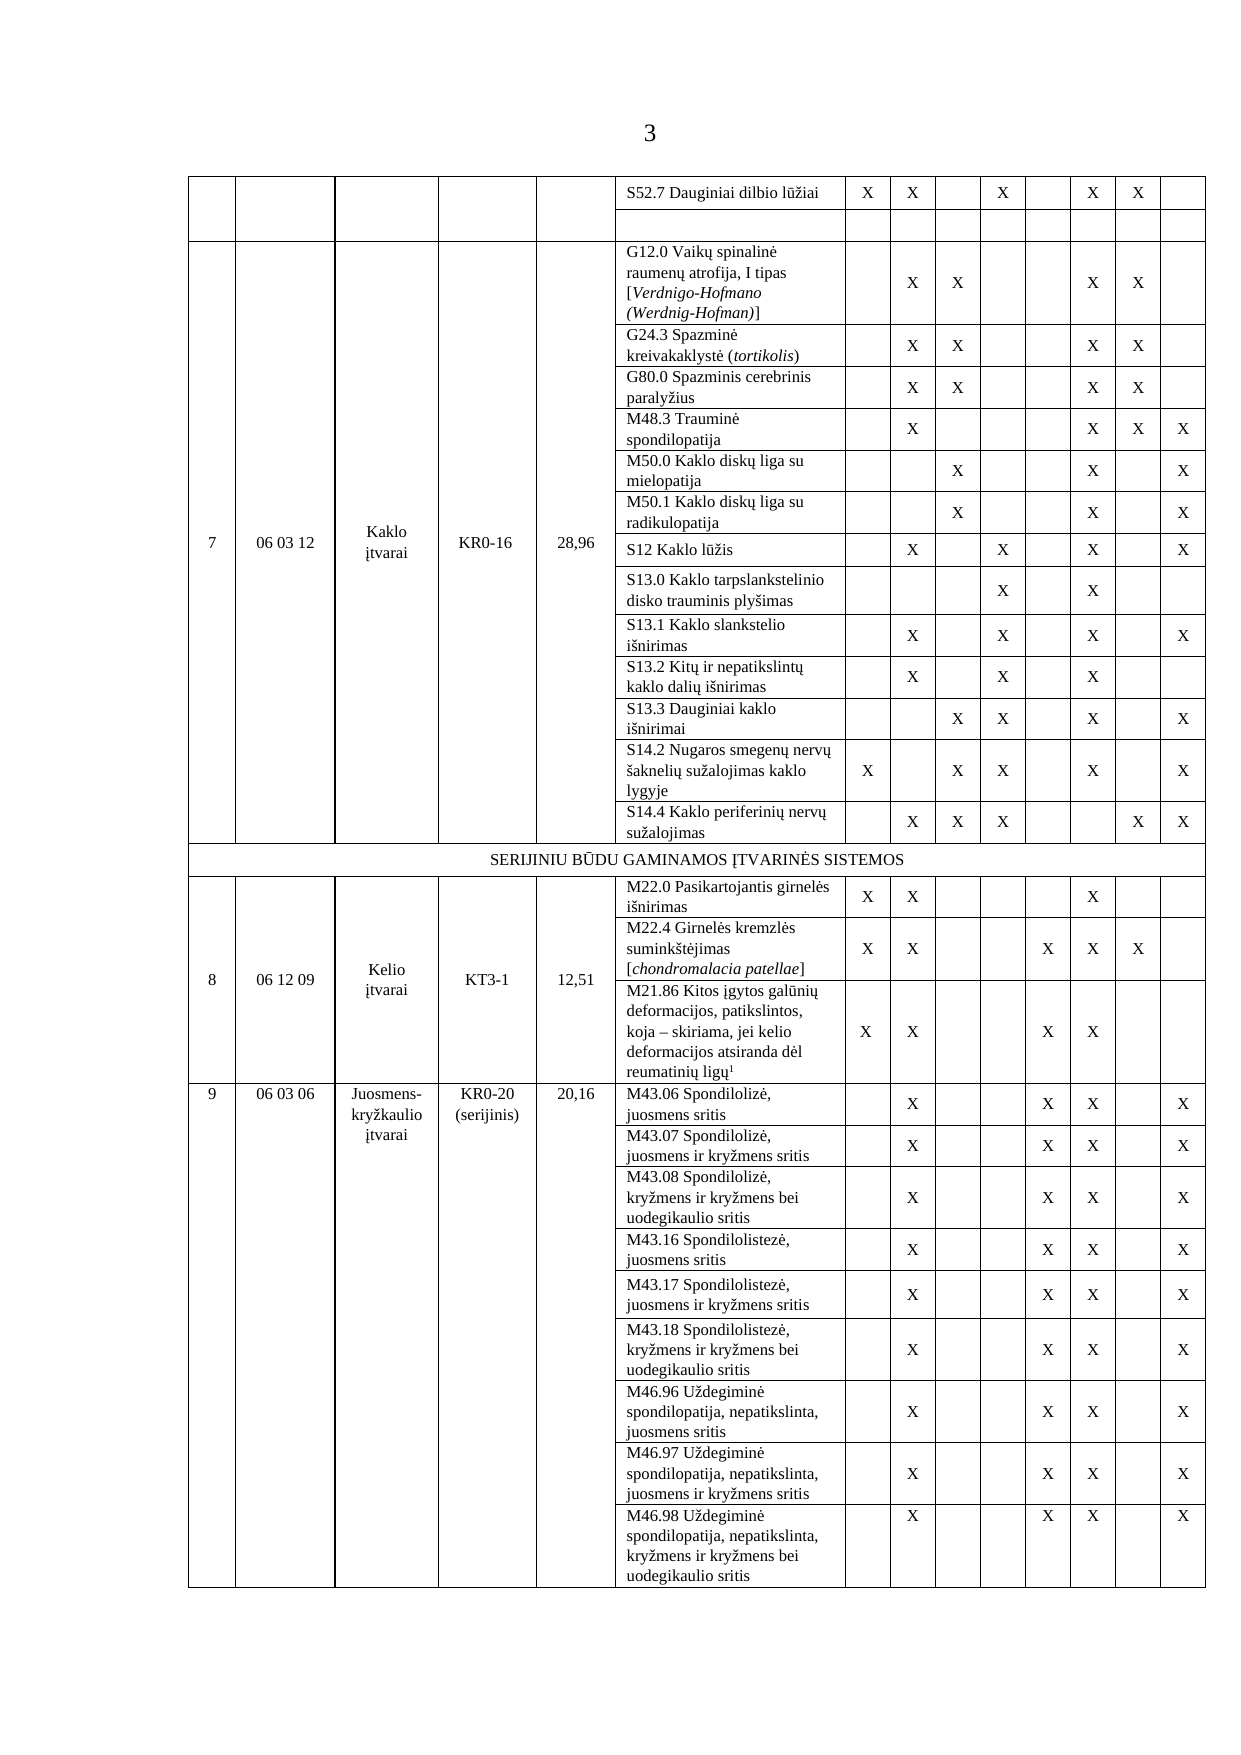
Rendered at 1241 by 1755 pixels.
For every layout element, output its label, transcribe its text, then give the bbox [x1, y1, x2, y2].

table_cell X [1071, 1167, 1115, 1228]
table_cell X [981, 567, 1025, 614]
table_cell [981, 242, 1025, 324]
table_cell X [936, 242, 980, 324]
table_cell X [981, 699, 1025, 739]
table_cell Kelio įtvarai [336, 877, 438, 1083]
table_cell [846, 534, 890, 566]
table_cell X [936, 492, 980, 533]
table_cell X [1071, 877, 1115, 917]
table_cell [1116, 1271, 1160, 1318]
table_cell X [1161, 1084, 1205, 1124]
table_cell [1026, 657, 1070, 697]
table_cell [936, 1084, 980, 1124]
table_cell [846, 1126, 890, 1166]
table_cell X [1071, 1319, 1115, 1380]
table_cell X [1071, 615, 1115, 656]
table_cell X [1161, 1229, 1205, 1270]
table_cell X [1026, 1443, 1070, 1504]
table_cell [891, 740, 935, 801]
table_cell [846, 567, 890, 614]
table_cell X [891, 1229, 935, 1270]
table_cell [1116, 657, 1160, 697]
table_cell [1026, 325, 1070, 366]
table_cell [1161, 918, 1205, 980]
table_cell [1026, 699, 1070, 739]
table_cell X [891, 877, 935, 917]
table_cell [936, 1381, 980, 1442]
table_cell [936, 1271, 980, 1318]
table_cell X [891, 1505, 935, 1587]
table_cell 06 12 09 [236, 877, 334, 1083]
table_cell X [891, 1271, 935, 1318]
table_cell M22.4 Girnelės kremzlės suminkštėjimas [chondromalacia patellae] [616, 918, 845, 980]
table_cell X [1026, 1319, 1070, 1380]
table_cell [1026, 367, 1070, 408]
table_cell [891, 451, 935, 491]
table_cell [1116, 699, 1160, 739]
table_cell [1026, 740, 1070, 801]
table_cell X [1071, 177, 1115, 208]
table_cell [1026, 492, 1070, 533]
table_cell [936, 1229, 980, 1270]
table_cell X [891, 981, 935, 1083]
table_cell X [1071, 367, 1115, 408]
table_cell S13.2 Kitų ir nepatikslintų kaklo dalių išnirimas [616, 657, 845, 697]
table_cell [1026, 451, 1070, 491]
table_cell [846, 1084, 890, 1124]
table_cell X [1026, 1084, 1070, 1124]
table_cell X [1161, 1381, 1205, 1442]
table_cell [981, 1126, 1025, 1166]
table_cell [936, 657, 980, 697]
table_cell [936, 1167, 980, 1228]
table_cell [1116, 492, 1160, 533]
table_cell [981, 210, 1025, 241]
table_cell X [1161, 409, 1205, 449]
table_cell X [936, 367, 980, 408]
table_cell [891, 567, 935, 614]
table_cell [936, 981, 980, 1083]
table_cell [1116, 1084, 1160, 1124]
table_cell 06 03 06 [236, 1084, 334, 1587]
table_cell X [1071, 492, 1115, 533]
table_cell [1026, 802, 1070, 843]
table_cell X [1161, 1167, 1205, 1228]
table_cell X [1071, 567, 1115, 614]
table_cell [936, 534, 980, 566]
table_cell X [891, 325, 935, 366]
table_cell 20,16 [537, 1084, 615, 1587]
table_cell [981, 1381, 1025, 1442]
table_cell X [891, 918, 935, 980]
table_cell [1026, 177, 1070, 208]
table_cell [846, 699, 890, 739]
table_cell [1116, 1229, 1160, 1270]
table_cell [439, 177, 536, 241]
table_cell [981, 367, 1025, 408]
table_cell X [891, 1381, 935, 1442]
table_cell M43.08 Spondilolizė, kryžmens ir kryžmens bei uodegikaulio sritis [616, 1167, 845, 1228]
table_cell M43.06 Spondilolizė, juosmens sritis [616, 1084, 845, 1124]
table_cell [846, 451, 890, 491]
table_cell 8 [189, 877, 235, 1083]
table_cell [1071, 802, 1115, 843]
table_cell X [1161, 1126, 1205, 1166]
table_cell X [1071, 1443, 1115, 1504]
table_cell [846, 1505, 890, 1587]
table_cell X [1026, 1229, 1070, 1270]
table_cell [846, 210, 890, 241]
table_cell [846, 1229, 890, 1270]
table_cell X [891, 367, 935, 408]
table_cell M22.0 Pasikartojantis girnelės išnirimas [616, 877, 845, 917]
table_cell [891, 699, 935, 739]
table_cell X [1071, 1381, 1115, 1442]
table_cell 9 [189, 1084, 235, 1587]
table_cell [891, 492, 935, 533]
table_cell [1026, 877, 1070, 917]
table_cell X [1161, 1443, 1205, 1504]
table_cell X [1071, 1229, 1115, 1270]
table_cell X [846, 877, 890, 917]
table_cell S13.1 Kaklo slankstelio išnirimas [616, 615, 845, 656]
table_cell [981, 877, 1025, 917]
table_cell S14.2 Nugaros smegenų nervų šaknelių sužalojimas kaklo lygyje [616, 740, 845, 801]
table_cell [1116, 740, 1160, 801]
table_cell X [1026, 1126, 1070, 1166]
table_cell X [981, 802, 1025, 843]
table_cell [1161, 210, 1205, 241]
table_cell [981, 981, 1025, 1083]
table_cell [616, 210, 845, 241]
table_cell [936, 918, 980, 980]
table_cell X [1161, 802, 1205, 843]
table_cell X [936, 325, 980, 366]
table_cell X [1026, 1505, 1070, 1587]
table_cell X [1071, 1126, 1115, 1166]
table_cell X [1071, 1271, 1115, 1318]
table_cell [1161, 657, 1205, 697]
table_cell G80.0 Spazminis cerebrinis paralyžius [616, 367, 845, 408]
table_cell [1116, 1126, 1160, 1166]
table_cell Juosmens-kryžkaulio įtvarai [336, 1084, 438, 1587]
table_cell [846, 1167, 890, 1228]
table_cell X [846, 740, 890, 801]
table_cell [936, 1126, 980, 1166]
table_cell M46.97 Uždegiminė spondilopatija, nepatikslinta, juosmens ir kryžmens sritis [616, 1443, 845, 1504]
table_cell M43.07 Spondilolizė, juosmens ir kryžmens sritis [616, 1126, 845, 1166]
table_cell X [1116, 325, 1160, 366]
table_cell [846, 1319, 890, 1380]
table_cell X [1161, 534, 1205, 566]
table_cell [981, 1084, 1025, 1124]
table_cell [936, 1505, 980, 1587]
table_cell [1116, 877, 1160, 917]
table_cell [1026, 534, 1070, 566]
table_cell M46.98 Uždegiminė spondilopatija, nepatikslinta, kryžmens ir kryžmens bei uodegikaulio sritis [616, 1505, 845, 1587]
table_cell [981, 1319, 1025, 1380]
table_cell X [891, 1167, 935, 1228]
table_cell [846, 409, 890, 449]
table_cell X [1071, 534, 1115, 566]
table_cell [891, 210, 935, 241]
table_cell M43.18 Spondilolistezė, kryžmens ir kryžmens bei uodegikaulio sritis [616, 1319, 845, 1380]
table_cell [981, 918, 1025, 980]
table_cell X [891, 242, 935, 324]
table_cell X [1071, 699, 1115, 739]
table_cell X [1161, 699, 1205, 739]
table_cell X [1071, 981, 1115, 1083]
table_cell X [1026, 1381, 1070, 1442]
table_cell X [891, 1126, 935, 1166]
table_cell [1161, 177, 1205, 208]
table_cell X [1116, 918, 1160, 980]
table_cell [981, 409, 1025, 449]
table_cell [1161, 567, 1205, 614]
table_cell M50.1 Kaklo diskų liga su radikulopatija [616, 492, 845, 533]
table_cell X [981, 615, 1025, 656]
table_cell [846, 1271, 890, 1318]
table_cell 28,96 [537, 242, 615, 843]
table_cell [1026, 210, 1070, 241]
table_cell [846, 615, 890, 656]
table_cell G24.3 Spazminė kreivakaklystė (tortikolis) [616, 325, 845, 366]
table_cell X [891, 1084, 935, 1124]
table_cell [236, 177, 334, 241]
table_cell [1026, 615, 1070, 656]
table_cell [1116, 615, 1160, 656]
table_cell X [846, 918, 890, 980]
table_cell X [1071, 325, 1115, 366]
table_cell S12 Kaklo lūžis [616, 534, 845, 566]
table_cell [1116, 1167, 1160, 1228]
table_cell X [891, 409, 935, 449]
table_cell [846, 242, 890, 324]
table_cell X [1161, 1271, 1205, 1318]
table_cell [936, 615, 980, 656]
table_cell [1161, 877, 1205, 917]
table_cell SERIJINIU BŪDU GAMINAMOS ĮTVARINĖS SISTEMOS [189, 844, 1205, 876]
table_cell S13.3 Dauginiai kaklo išnirimai [616, 699, 845, 739]
table_cell X [936, 699, 980, 739]
table_cell [336, 177, 438, 241]
table_cell S14.4 Kaklo periferinių nervų sužalojimas [616, 802, 845, 843]
table_cell M43.17 Spondilolistezė, juosmens ir kryžmens sritis [616, 1271, 845, 1318]
table_cell 12,51 [537, 877, 615, 1083]
table_cell [846, 1443, 890, 1504]
table_cell X [981, 657, 1025, 697]
table_cell [1116, 1443, 1160, 1504]
table_cell [936, 1319, 980, 1380]
table_cell [936, 877, 980, 917]
table_cell [981, 1271, 1025, 1318]
table_cell [981, 1443, 1025, 1504]
table_cell X [1026, 918, 1070, 980]
table_cell [537, 177, 615, 241]
table_cell [936, 409, 980, 449]
table_cell [1161, 981, 1205, 1083]
table_cell [981, 1229, 1025, 1270]
table_cell X [1071, 740, 1115, 801]
table_cell X [1026, 1271, 1070, 1318]
table_cell [981, 451, 1025, 491]
table_cell M46.96 Uždegiminė spondilopatija, nepatikslinta, juosmens sritis [616, 1381, 845, 1442]
table_cell 7 [189, 242, 235, 843]
table_cell S13.0 Kaklo tarpslankstelinio disko trauminis plyšimas [616, 567, 845, 614]
table_cell X [891, 177, 935, 208]
table_cell [1116, 1319, 1160, 1380]
table_cell KT3-1 [439, 877, 536, 1083]
table_cell [846, 657, 890, 697]
table_cell X [1071, 451, 1115, 491]
table_cell X [1161, 492, 1205, 533]
table_cell X [1071, 1084, 1115, 1124]
table_cell X [1161, 615, 1205, 656]
table_cell KR0-20 (serijinis) [439, 1084, 536, 1587]
table_cell X [846, 177, 890, 208]
table_cell X [981, 740, 1025, 801]
table_cell [1116, 451, 1160, 491]
table_cell X [1116, 409, 1160, 449]
table_cell [981, 325, 1025, 366]
table_cell X [1026, 1167, 1070, 1228]
table_cell Kaklo įtvarai [336, 242, 438, 843]
table_cell [189, 177, 235, 241]
table_cell X [1116, 802, 1160, 843]
table_cell X [891, 615, 935, 656]
table_cell X [1161, 740, 1205, 801]
table_cell 06 03 12 [236, 242, 334, 843]
table_cell G12.0 Vaikų spinalinė raumenų atrofija, I tipas [Verdnigo-Hofmano (Werdnig-Hofman)] [616, 242, 845, 324]
table_cell X [891, 1443, 935, 1504]
table_cell [1026, 409, 1070, 449]
table_cell [981, 1505, 1025, 1587]
table_cell [936, 210, 980, 241]
table_cell M50.0 Kaklo diskų liga su mielopatija [616, 451, 845, 491]
table_cell [846, 367, 890, 408]
table_cell X [1071, 409, 1115, 449]
table_cell X [1161, 451, 1205, 491]
table_cell [936, 1443, 980, 1504]
table_cell [936, 567, 980, 614]
table_cell M48.3 Trauminė spondilopatija [616, 409, 845, 449]
table_cell M21.86 Kitos įgytos galūnių deformacijos, patikslintos, koja – skiriama, jei kelio deformacijos atsiranda dėl reumatinių ligų1 [616, 981, 845, 1083]
table_cell M43.16 Spondilolistezė, juosmens sritis [616, 1229, 845, 1270]
table_cell [1071, 210, 1115, 241]
table_cell [1116, 1381, 1160, 1442]
table_cell [846, 325, 890, 366]
table_cell X [1161, 1319, 1205, 1380]
table_cell X [1026, 981, 1070, 1083]
table_cell X [846, 981, 890, 1083]
table_cell [1116, 210, 1160, 241]
table_cell X [891, 802, 935, 843]
table_cell [1026, 242, 1070, 324]
table_cell [981, 1167, 1025, 1228]
table_cell X [891, 1319, 935, 1380]
table_cell [1161, 242, 1205, 324]
table_cell [1161, 367, 1205, 408]
table_cell X [1071, 918, 1115, 980]
table_cell S52.7 Dauginiai dilbio lūžiai [616, 177, 845, 208]
table_cell [1116, 1505, 1160, 1587]
table_cell KR0-16 [439, 242, 536, 843]
table_cell [1161, 325, 1205, 366]
table_cell X [1116, 177, 1160, 208]
table_cell [981, 492, 1025, 533]
table_cell [846, 492, 890, 533]
table_cell X [1116, 242, 1160, 324]
table_cell X [936, 802, 980, 843]
table_cell X [1071, 242, 1115, 324]
table_cell [1116, 534, 1160, 566]
table_cell X [936, 740, 980, 801]
table_cell X [981, 534, 1025, 566]
table_cell [1116, 567, 1160, 614]
table_cell X [1116, 367, 1160, 408]
table_cell [846, 1381, 890, 1442]
table_cell [846, 802, 890, 843]
table_cell [936, 177, 980, 208]
table_cell X [891, 534, 935, 566]
table_cell [1116, 981, 1160, 1083]
table_cell [1026, 567, 1070, 614]
table_cell X [891, 657, 935, 697]
table_cell X [936, 451, 980, 491]
table_cell X [1161, 1505, 1205, 1587]
table_cell X [981, 177, 1025, 208]
table_cell X [1071, 657, 1115, 697]
table_cell X [1071, 1505, 1115, 1587]
